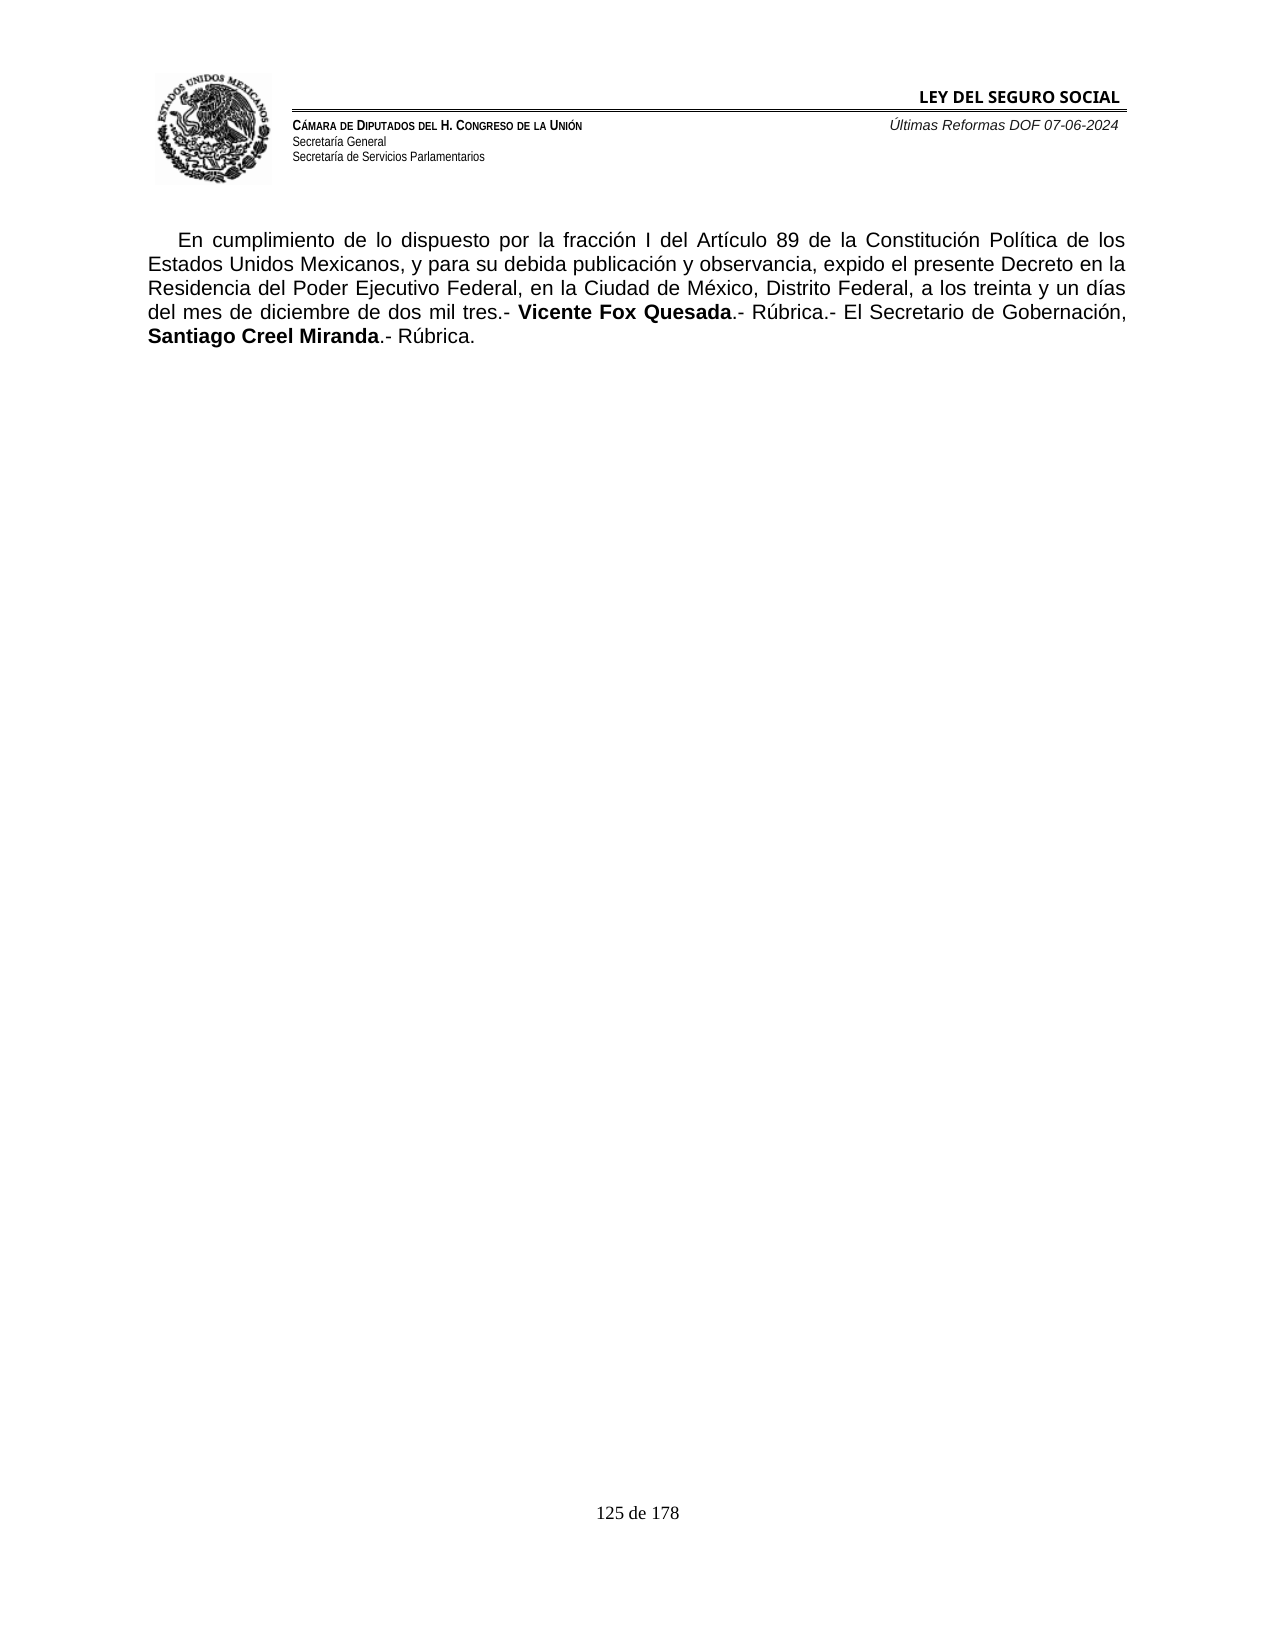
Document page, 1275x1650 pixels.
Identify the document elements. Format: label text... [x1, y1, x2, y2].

text En cumplimiento de lo dispuesto por la fracción I del Artículo 89 de la Constitución Política de los Estados Unidos Mexicanos, y para su debida publicación y observancia, expido el presente Decreto en la Residencia del Poder Ejecutivo Federal, en la Ciudad de México, Distrito Federal, a los treinta y un días del mes de diciembre de dos mil tres.- Vicente Fox Quesada.- Rúbrica.- El Secretario de Gobernación, Santiago Creel Miranda.- Rúbrica. [148, 228, 1127, 348]
